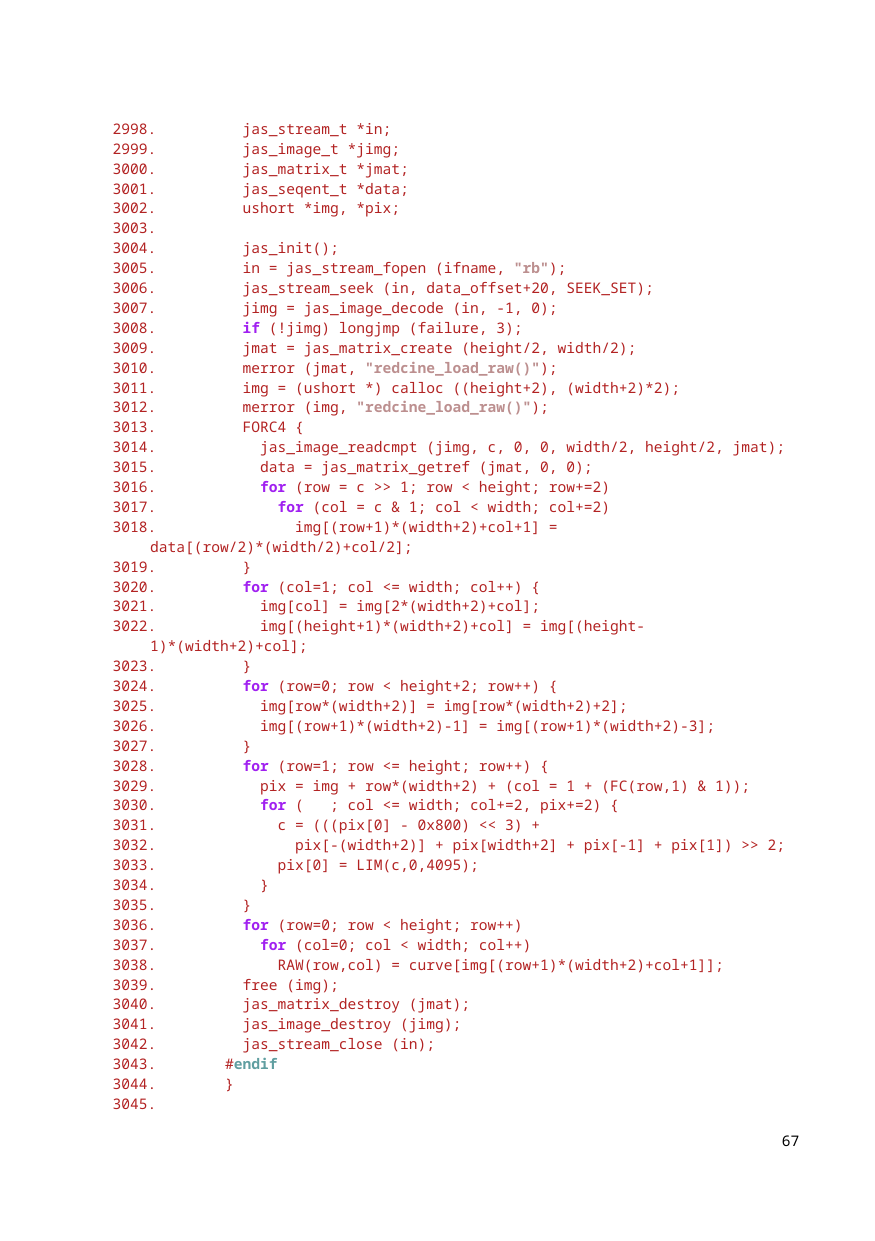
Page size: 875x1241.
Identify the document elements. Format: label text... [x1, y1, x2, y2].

list jas_init(); [112, 238, 799, 258]
list jas_stream_seek (in, data_offset+20, SEEK_SET); [112, 278, 799, 298]
list for (row=1; row <= height; row++) { [112, 755, 799, 775]
list img[(height+1)*(width+2)+col] = img[(height-1)*(width+2)+col]; [112, 616, 799, 656]
list jimg = jas_image_decode (in, -1, 0); [112, 298, 799, 318]
list pix[-(width+2)] + pix[width+2] + pix[-1] + pix[1]) >> 2; [112, 835, 799, 855]
list ushort *img, *pix; [112, 198, 799, 218]
list jas_image_readcmpt (jimg, c, 0, 0, width/2, height/2, jmat); [112, 437, 799, 457]
list img[(row+1)*(width+2)+col+1] = data[(row/2)*(width/2)+col/2]; [112, 517, 799, 556]
list free (img); [112, 974, 799, 994]
list jas_stream_close (in); [112, 1034, 799, 1054]
list jmat = jas_matrix_create (height/2, width/2); [112, 338, 799, 357]
list jas_image_t *jimg; [112, 139, 799, 158]
list data = jas_matrix_getref (jmat, 0, 0); [112, 457, 799, 477]
list merror (img, "redcine_load_raw()"); [112, 397, 799, 417]
list for (col=1; col <= width; col++) { [112, 576, 799, 596]
list for (col=0; col < width; col++) [112, 934, 799, 954]
list FORC4 { [112, 417, 799, 437]
list for (row=0; row < height+2; row++) { [112, 676, 799, 696]
list img[col] = img[2*(width+2)+col]; [112, 596, 799, 616]
list jas_matrix_t *jmat; [112, 158, 799, 178]
list for (row=0; row < height; row++) [112, 914, 799, 934]
list in = jas_stream_fopen (ifname, "rb"); [112, 258, 799, 278]
list for ( ; col <= width; col+=2, pix+=2) { [112, 795, 799, 815]
list pix = img + row*(width+2) + (col = 1 + (FC(row,1) & 1)); [112, 775, 799, 795]
list img = (ushort *) calloc ((height+2), (width+2)*2); [112, 377, 799, 397]
list jas_stream_t *in; [112, 119, 799, 139]
list if (!jimg) longjmp (failure, 3); [112, 318, 799, 338]
list merror (jmat, "redcine_load_raw()"); [112, 357, 799, 377]
list jas_seqent_t *data; [112, 178, 799, 198]
list } [112, 736, 799, 755]
list } [112, 1074, 799, 1094]
list for (col = c & 1; col < width; col+=2) [112, 497, 799, 517]
list } [112, 895, 799, 914]
list img[(row+1)*(width+2)-1] = img[(row+1)*(width+2)-3]; [112, 716, 799, 736]
list } [112, 556, 799, 576]
list RAW(row,col) = curve[img[(row+1)*(width+2)+col+1]]; [112, 954, 799, 974]
list jas_image_destroy (jimg); [112, 1014, 799, 1034]
list jas_matrix_destroy (jmat); [112, 994, 799, 1014]
list } [112, 875, 799, 895]
list #endif [112, 1054, 799, 1074]
list c = (((pix[0] - 0x800) << 3) + [112, 815, 799, 835]
list for (row = c >> 1; row < height; row+=2) [112, 477, 799, 497]
list } [112, 656, 799, 676]
list img[row*(width+2)] = img[row*(width+2)+2]; [112, 696, 799, 716]
list pix[0] = LIM(c,0,4095); [112, 855, 799, 875]
